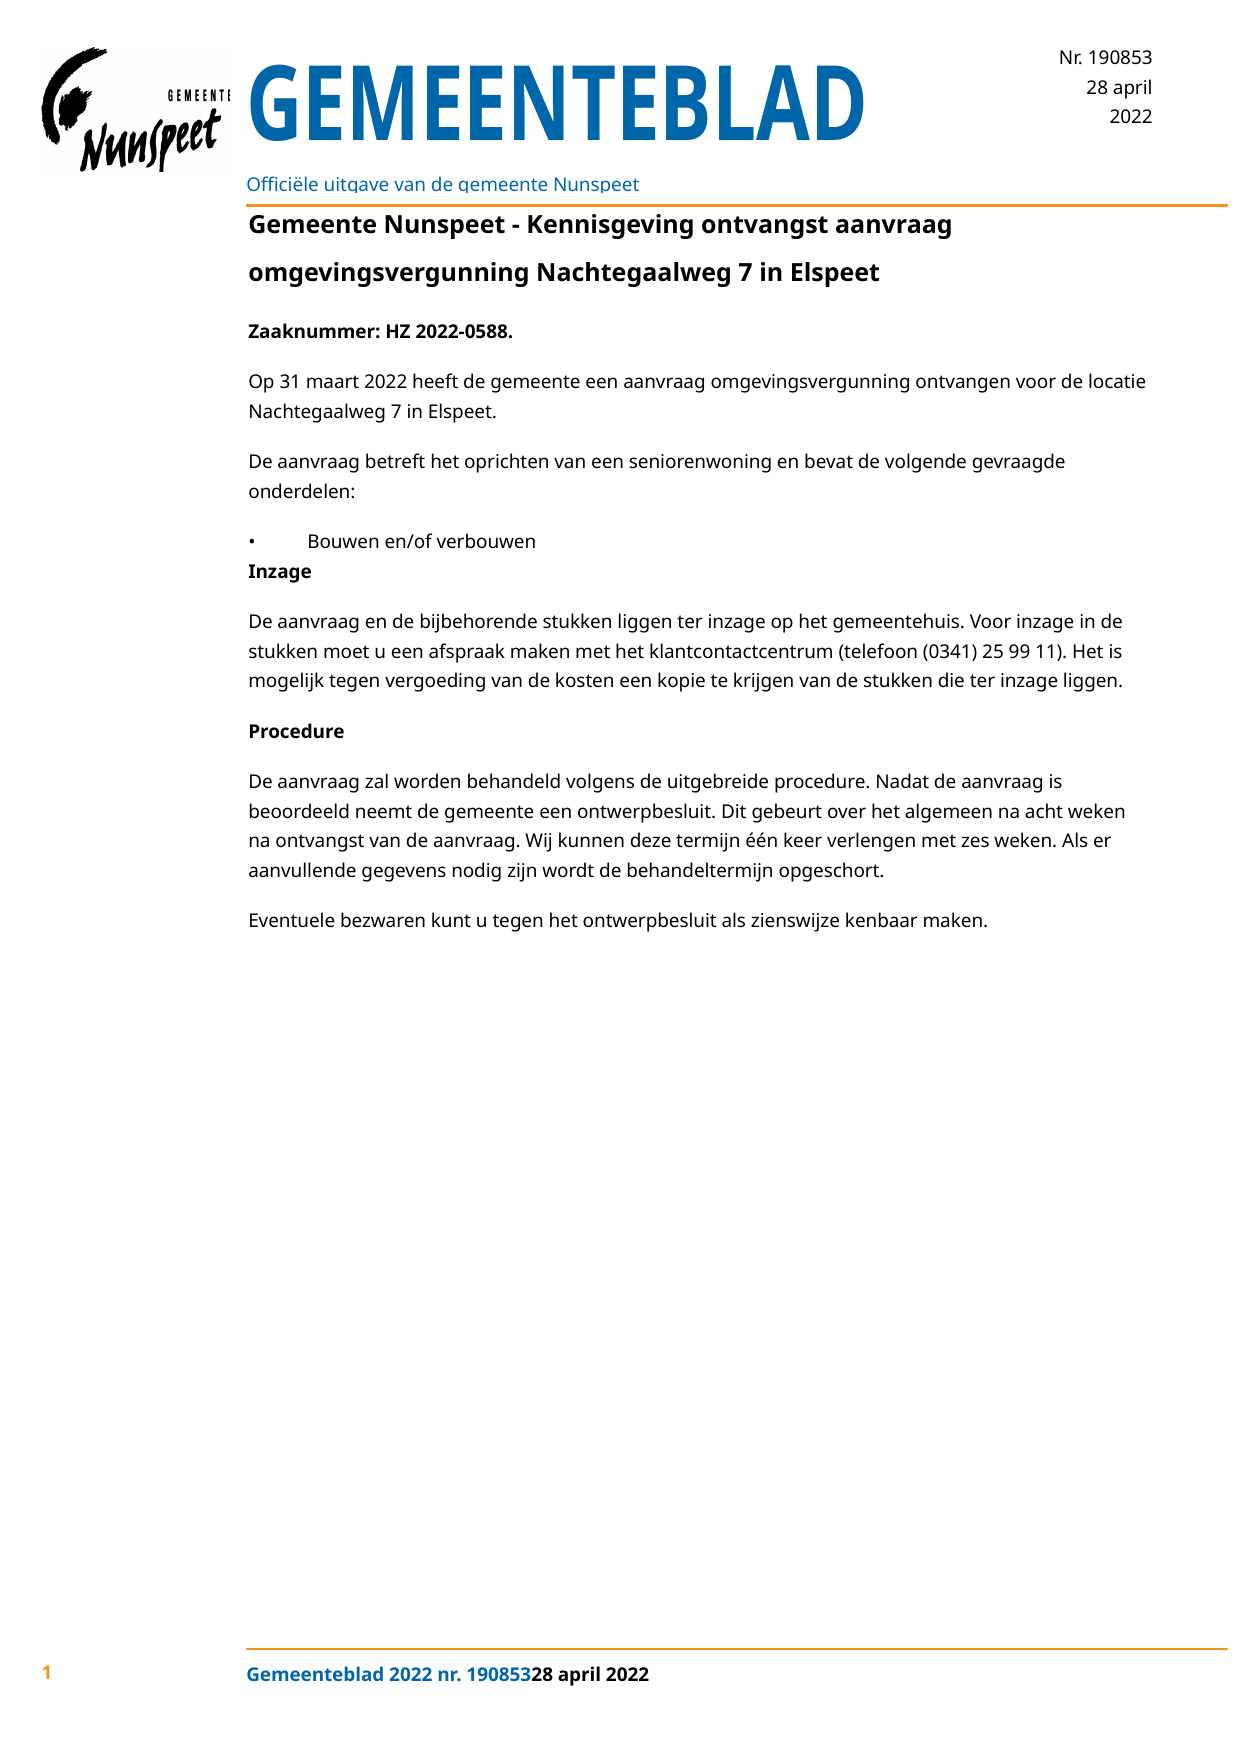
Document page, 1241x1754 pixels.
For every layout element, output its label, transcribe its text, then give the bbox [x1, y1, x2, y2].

text De aanvraag zal worden behandeld volgens de uitgebreide procedure. Nadat de aanvraag is beoordeeld neemt de gemeente een ontwerpbesluit. Dit gebeurt over het algemeen na acht weken na ontvangst van de aanvraag. Wij kunnen deze termijn één keer verlengen met zes weken. Als er aanvullende gegevens nodig zijn wordt de behandeltermijn opgeschort. [248, 768, 1152, 883]
text Procedure [248, 718, 1152, 744]
text Inzage [248, 558, 1152, 584]
text De aanvraag en de bijbehorende stukken liggen ter inzage op het gemeentehuis. Voor inzage in de stukken moet u een afspraak maken met het klantcontactcentrum (telefoon (0341) 25 99 11). Het is mogelijk tegen vergoeding van de kosten een kopie te krijgen van de stukken die ter inzage liggen. [248, 608, 1152, 693]
picture [41, 47, 231, 172]
text Op 31 maart 2022 heeft de gemeente een aanvraag omgevingsvergunning ontvangen voor de locatie Nachtegaalweg 7 in Elspeet. [248, 368, 1152, 424]
text Zaaknummer: HZ 2022-0588. [248, 318, 1152, 344]
text Eventuele bezwaren kunt u tegen het ontwerpbesluit als zienswijze kenbaar maken. [248, 907, 1152, 933]
text Gemeente Nunspeet - Kennisgeving ontvangst aanvraag omgevingsvergunning Nachtegaalweg 7 in Elspeet [248, 207, 1152, 288]
text De aanvraag betreft het oprichten van een seniorenwoning en bevat de volgende gevraagde onderdelen: [248, 448, 1152, 504]
list Bouwen en/of verbouwen [248, 528, 1152, 554]
